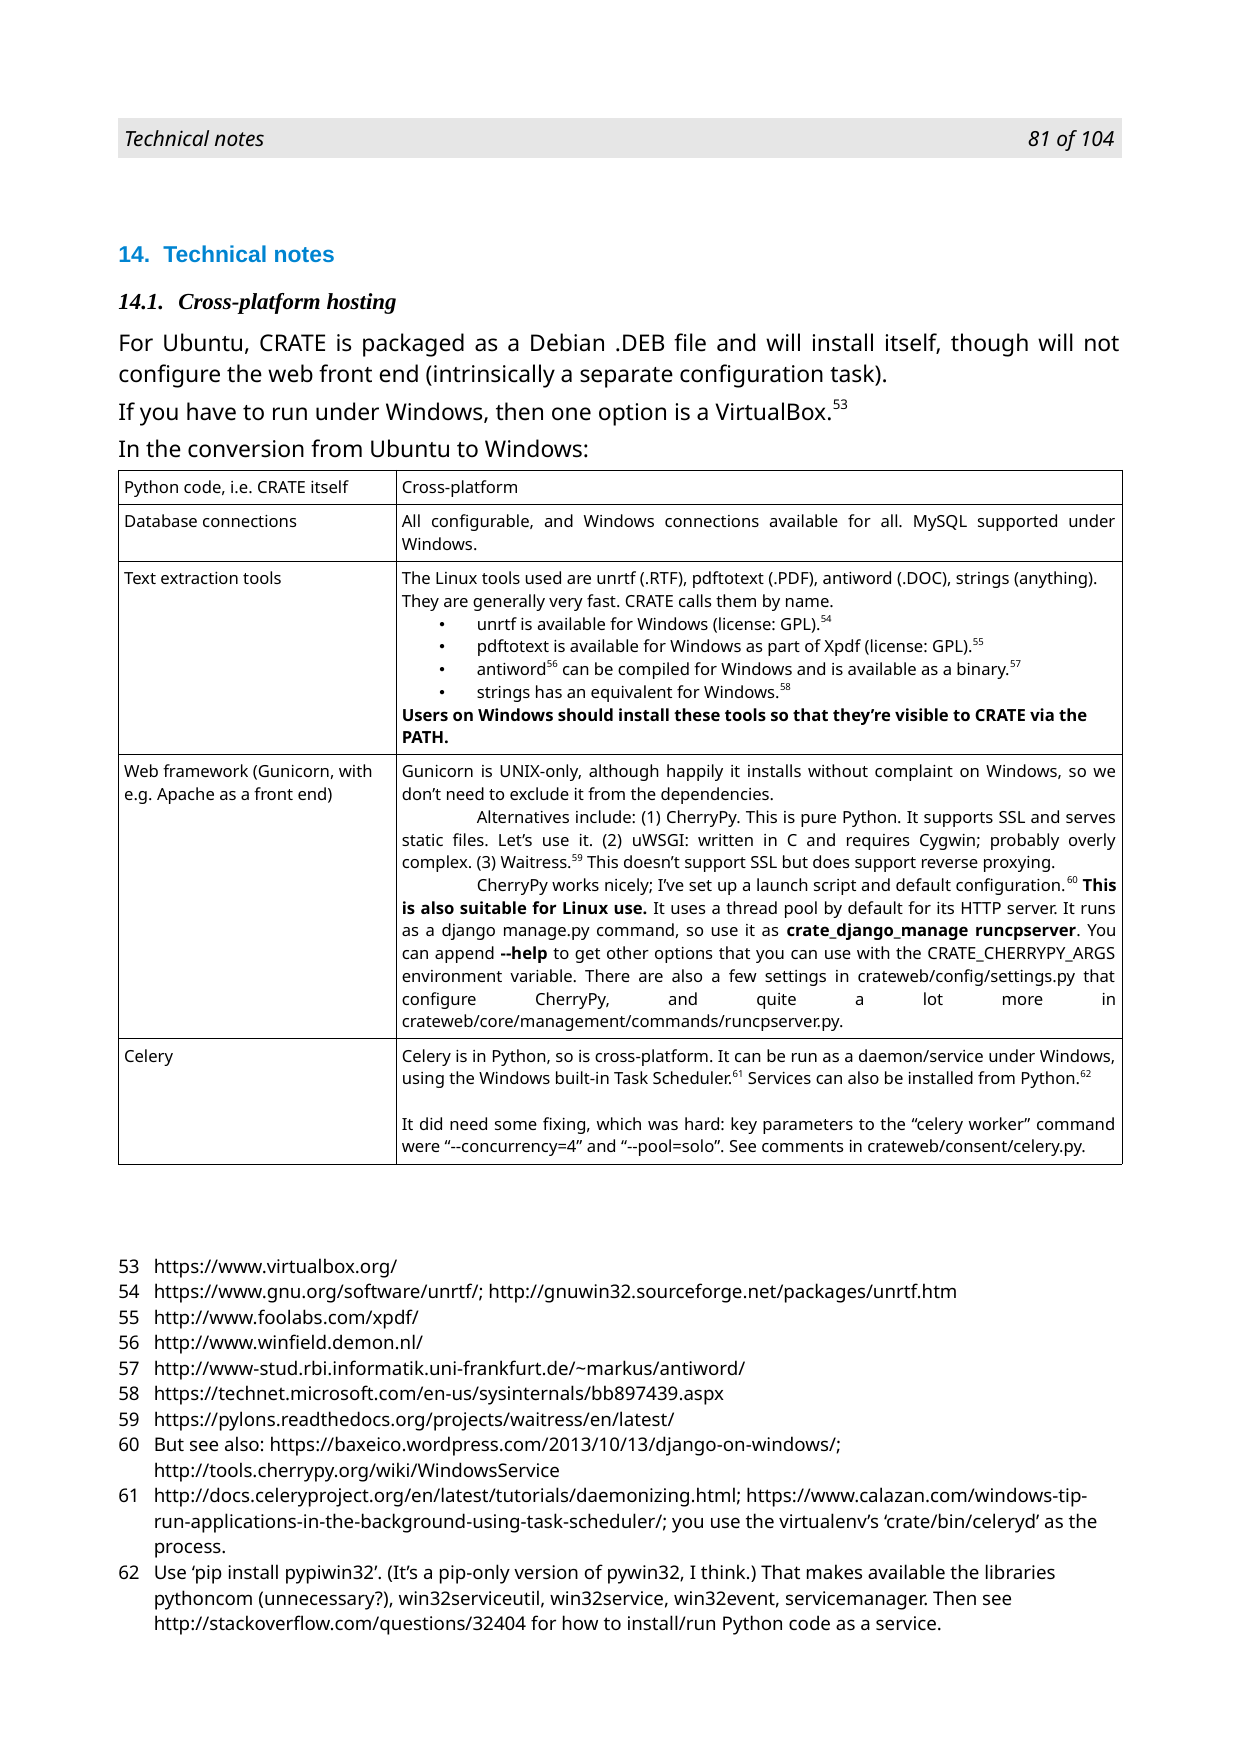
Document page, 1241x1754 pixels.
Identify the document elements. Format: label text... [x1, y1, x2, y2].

table_cell Text extraction tools [119, 562, 396, 754]
text For Ubuntu, CRATE is packaged as a Debian .DEB file and will install itself, though will not configure the web front end (intrinsically a separate configuration task). [118, 327, 1122, 389]
subtitle Technical notes [118, 241, 1122, 267]
text If you have to run under Windows, then one option is a VirtualBox. [118, 395, 1122, 427]
text In the conversion from Ubuntu to Windows: [118, 433, 1122, 464]
table_header Python code, i.e. CRATE itself [119, 471, 396, 504]
table_cell Database connections [119, 505, 396, 561]
text https://www.virtualbox.org/ [118, 1253, 1122, 1278]
table_cell Gunicorn is UNIX-only, although happily it installs without complaint on Windows, so we don’t need to exclude it from the dependencies. Alternatives include: (1) CherryPy. This is pure Python. It supports SSL and serves static files. Let’s use it. (2) uWSGI: written in C and requires Cygwin; probably overly complex. (3) Waitress. This doesn’t support SSL but does support reverse proxying. CherryPy works nicely; I’ve set up a launch script and default configuration. This is also suitable for Linux use. It uses a thread pool by default for its HTTP server. It runs as a django manage.py command, so use it as crate_django_manage runcpserver. You can append --help to get other options that you can use with the CRATE_CHERRYPY_ARGS environment variable. There are also a few settings in crateweb/config/settings.py that configure CherryPy, and quite a lot more in crateweb/core/management/commands/runcpserver.py. [397, 755, 1122, 1038]
table_cell All configurable, and Windows connections available for all. MySQL supported under Windows. [397, 505, 1122, 561]
subtitle Cross-platform hosting [118, 288, 1122, 314]
table_header Cross-platform [397, 471, 1122, 504]
table_cell The Linux tools used are unrtf (.RTF), pdftotext (.PDF), antiword (.DOC), strings (anything). They are generally very fast. CRATE calls them by name. unrtf is available for Windows (license: GPL). pdftotext is available for Windows as part of Xpdf (license: GPL). antiword can be compiled for Windows and is available as a binary. strings has an equivalent for Windows. Users on Windows should install these tools so that they’re visible to CRATE via the PATH. [397, 562, 1122, 754]
table_cell Celery is in Python, so is cross-platform. It can be run as a daemon/service under Windows, using the Windows built-in Task Scheduler. Services can also be installed from Python. It did need some fixing, which was hard: key parameters to the “celery worker” command were “--concurrency=4” and “--pool=solo”. See comments in crateweb/consent/celery.py. [397, 1039, 1122, 1163]
table_cell Celery [119, 1039, 396, 1163]
table_cell Web framework (Gunicorn, with e.g. Apache as a front end) [119, 755, 396, 1038]
